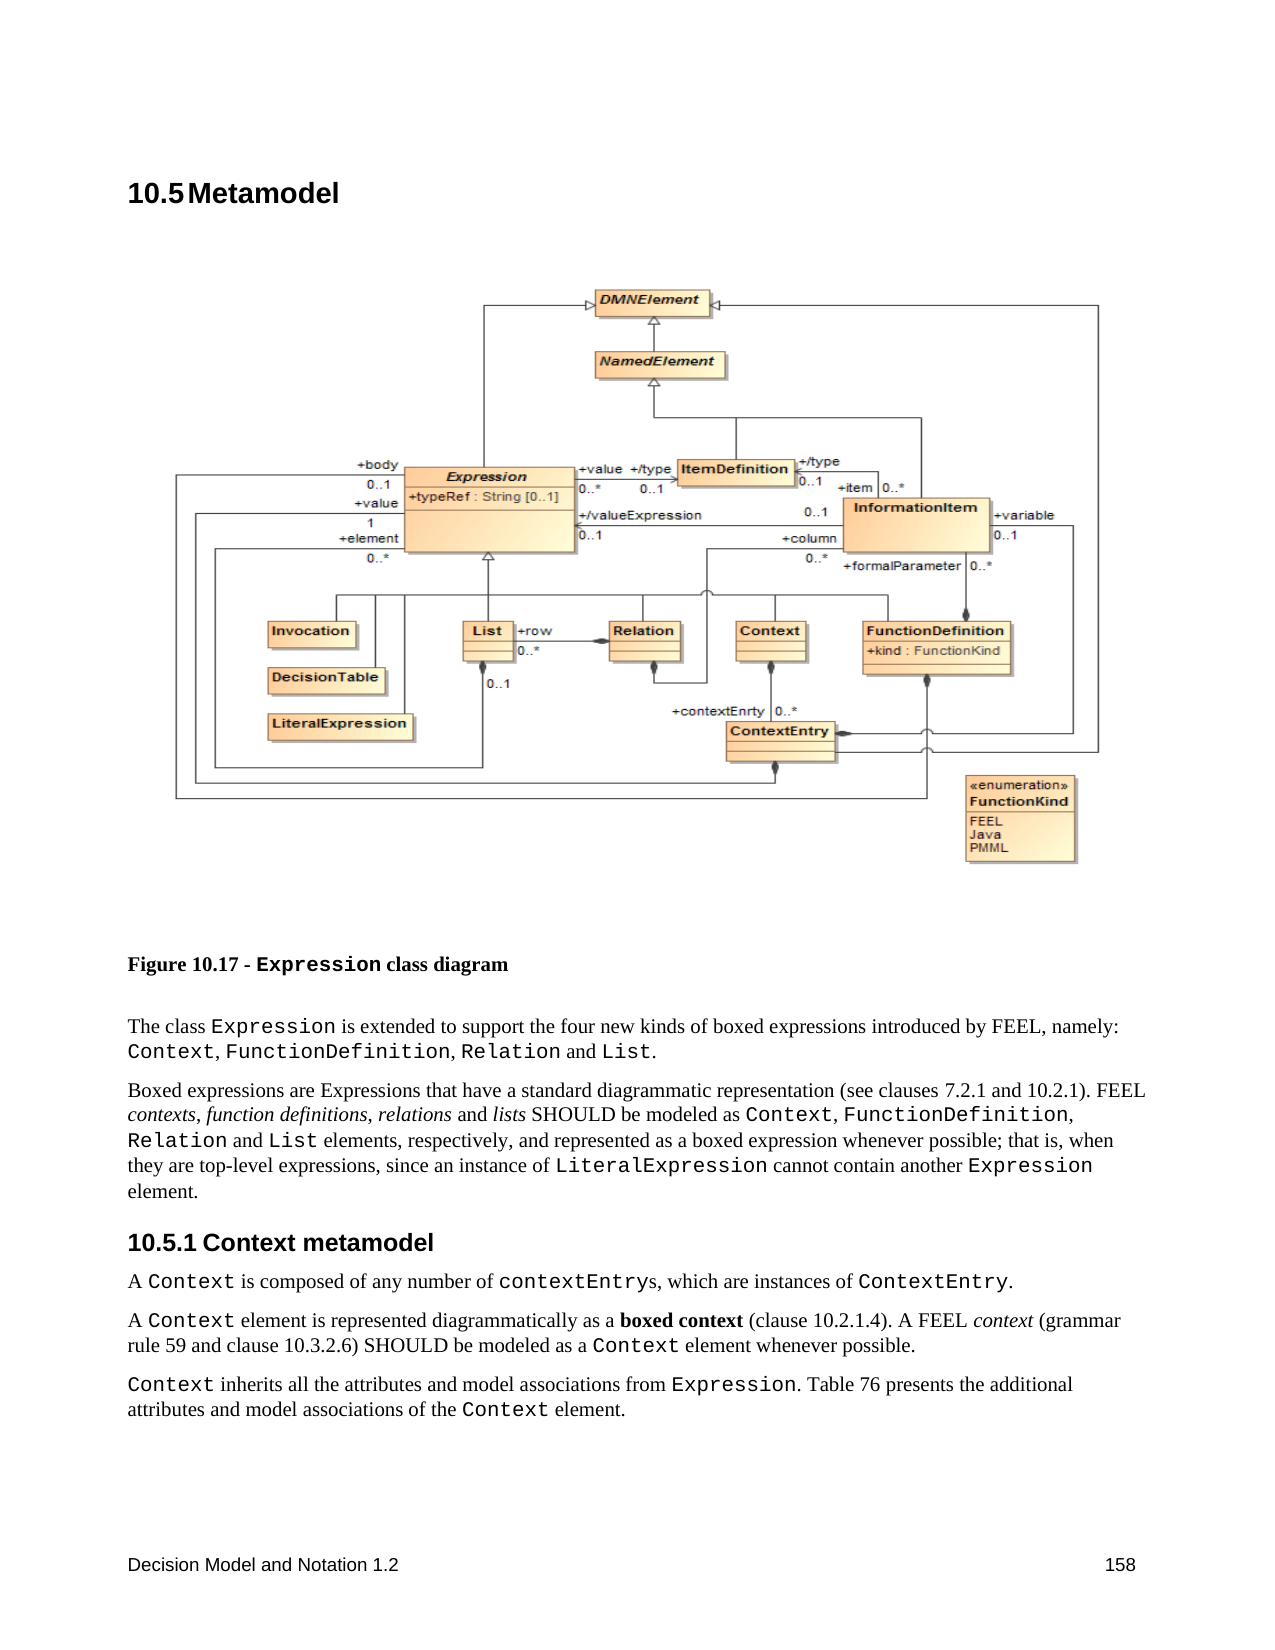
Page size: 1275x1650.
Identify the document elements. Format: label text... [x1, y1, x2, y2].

text Context inherits all the attributes and model associations from Expression. Table 72 presents the additional attributes and model associations of the Context element. [127, 1371, 1147, 1423]
text Boxed expressions are Expressions that have a standard diagrammatic representation (see clauses 7.2.1 and 10.2.1). FEEL contexts, function definitions, relations and lists SHOULD be modeled as Context, FunctionDefinition, Relation and List elements, respectively, and represented as a boxed expression whenever possible; that is, when they are top-level expressions, since an instance of LiteralExpression cannot contain another Expression element. [127, 1078, 1147, 1203]
text Figure 10.17 - Expression class diagram [127, 928, 1147, 977]
subtitle Context metamodel [127, 1228, 1147, 1257]
text A Context is composed of any number of contextEntrys, which are instances of ContextEntry. [127, 1269, 1147, 1295]
picture [127, 262, 1148, 928]
text A Context element is represented diagrammatically as a boxed context (clause 10.2.1.4). A FEEL context (grammar rule 59 and clause 10.3.2.6) SHOULD be modeled as a Context element whenever possible. [127, 1307, 1147, 1359]
text The class Expression is extended to support the four new kinds of boxed expressions introduced by FEEL, namely: Context, FunctionDefinition, Relation and List. [127, 1014, 1147, 1065]
subtitle Metamodel [127, 176, 1147, 210]
